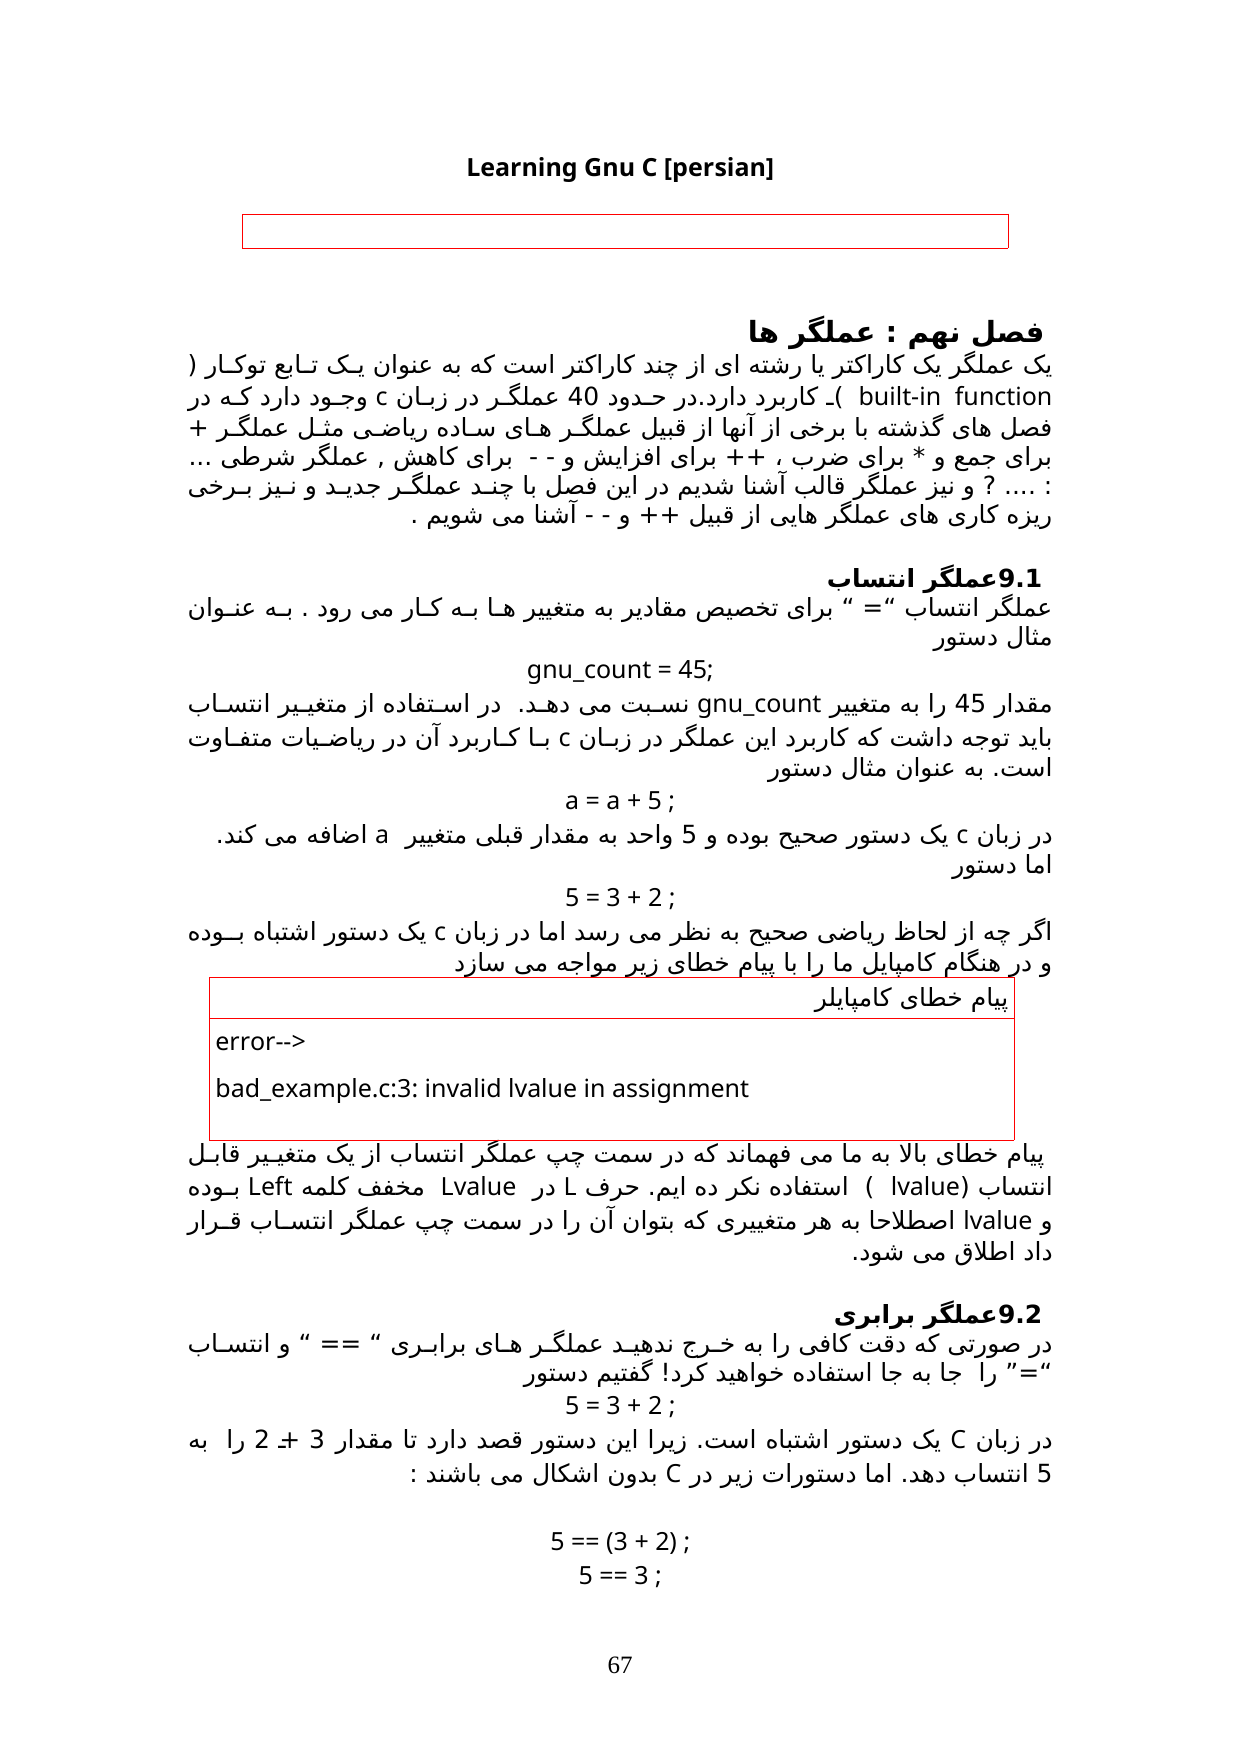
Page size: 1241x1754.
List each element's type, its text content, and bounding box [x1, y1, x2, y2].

text 5 == 3 ; [187, 1558, 1053, 1592]
text a = a + 5 ; [187, 783, 1053, 817]
table_header پیام خطای کامپایلر [210, 978, 1014, 1018]
text پیام خطای بالا به ما می فهماند که در سمت چپ عملگر انتساب از یک متغییر قابل انتساب (lvalue ) استفاده نکر ده ایم. حرف L در Lvalue مخفف کلمه Left بوده و lvalue اصطلاحا به هر متغییری که بتوان آن را در سمت چپ عملگر انتساب قرار داد اطلاق می شود. [187, 1140, 1053, 1266]
text اگر چه از لحاظ ریاضی صحیح به نظر می رسد اما در زبان c یک دستور اشتباه بوده و در هنگام کامپایل ما را با پیام خطای زیر مواجه می سازد [187, 914, 1053, 977]
text در صورتی که دقت کافی را به خرج ندهید عملگر های برابری “ == “ و انتساب “=” را جا به جا استفاده خواهید کرد! گفتیم دستور [187, 1329, 1053, 1388]
table_cell [243, 215, 1008, 248]
text عملگر انتساب “= “ برای تخصیص مقادیر به متغییر ها به کار می رود . به عنوان مثال دستور [187, 593, 1053, 651]
text فصل نهم : عملگر ها [187, 316, 1053, 350]
text یک عملگر یک کاراکتر یا رشته ای از چند کاراکتر است که به عنوان یک تابع توکار (built-in function ) کاربرد دارد.در حدود 40 عملگر در زبان c وجود دارد که در فصل های گذشته با برخی از آنها از قبیل عملگر های ساده ریاضی مثل عملگر + برای جمع و * برای ضرب ، ++ برای افزایش و - - برای کاهش , عملگر شرطی ... : .... ? و نیز عملگر قالب آشنا شدیم در این فصل با چند عملگر جدید و نیز برخی ریزه کاری های عملگر هایی از قبیل ++ و - - آشنا می شویم . [187, 350, 1053, 530]
text مقدار 45 را به متغییر gnu_count نسبت می دهد. در استفاده از متغییر انتساب باید توجه داشت که کاربرد این عملگر در زبان c با کاربرد آن در ریاضیات متفاوت است. به عنوان مثال دستور [187, 685, 1053, 783]
text 5 == (3 + 2) ; [187, 1524, 1053, 1558]
table_cell error--> bad_example.c:3: invalid lvalue in assignment [210, 1019, 1014, 1140]
text gnu_count = 45; [187, 651, 1053, 685]
list عملگر انتساب [187, 564, 1042, 593]
text در زبان C یک دستور اشتباه است. زیرا این دستور قصد دارد تا مقدار 3 + 2 را به 5 انتساب دهد. اما دستورات زیر در C بدون اشکال می باشند : [187, 1422, 1053, 1490]
text 5 = 3 + 2 ; [187, 1388, 1053, 1422]
text 5 = 3 + 2 ; [187, 880, 1053, 914]
text در زبان c یک دستور صحیح بوده و 5 واحد به مقدار قبلی متغییر a اضافه می کند. اما دستور [187, 817, 1053, 880]
list عملگر برابری [187, 1300, 1042, 1329]
